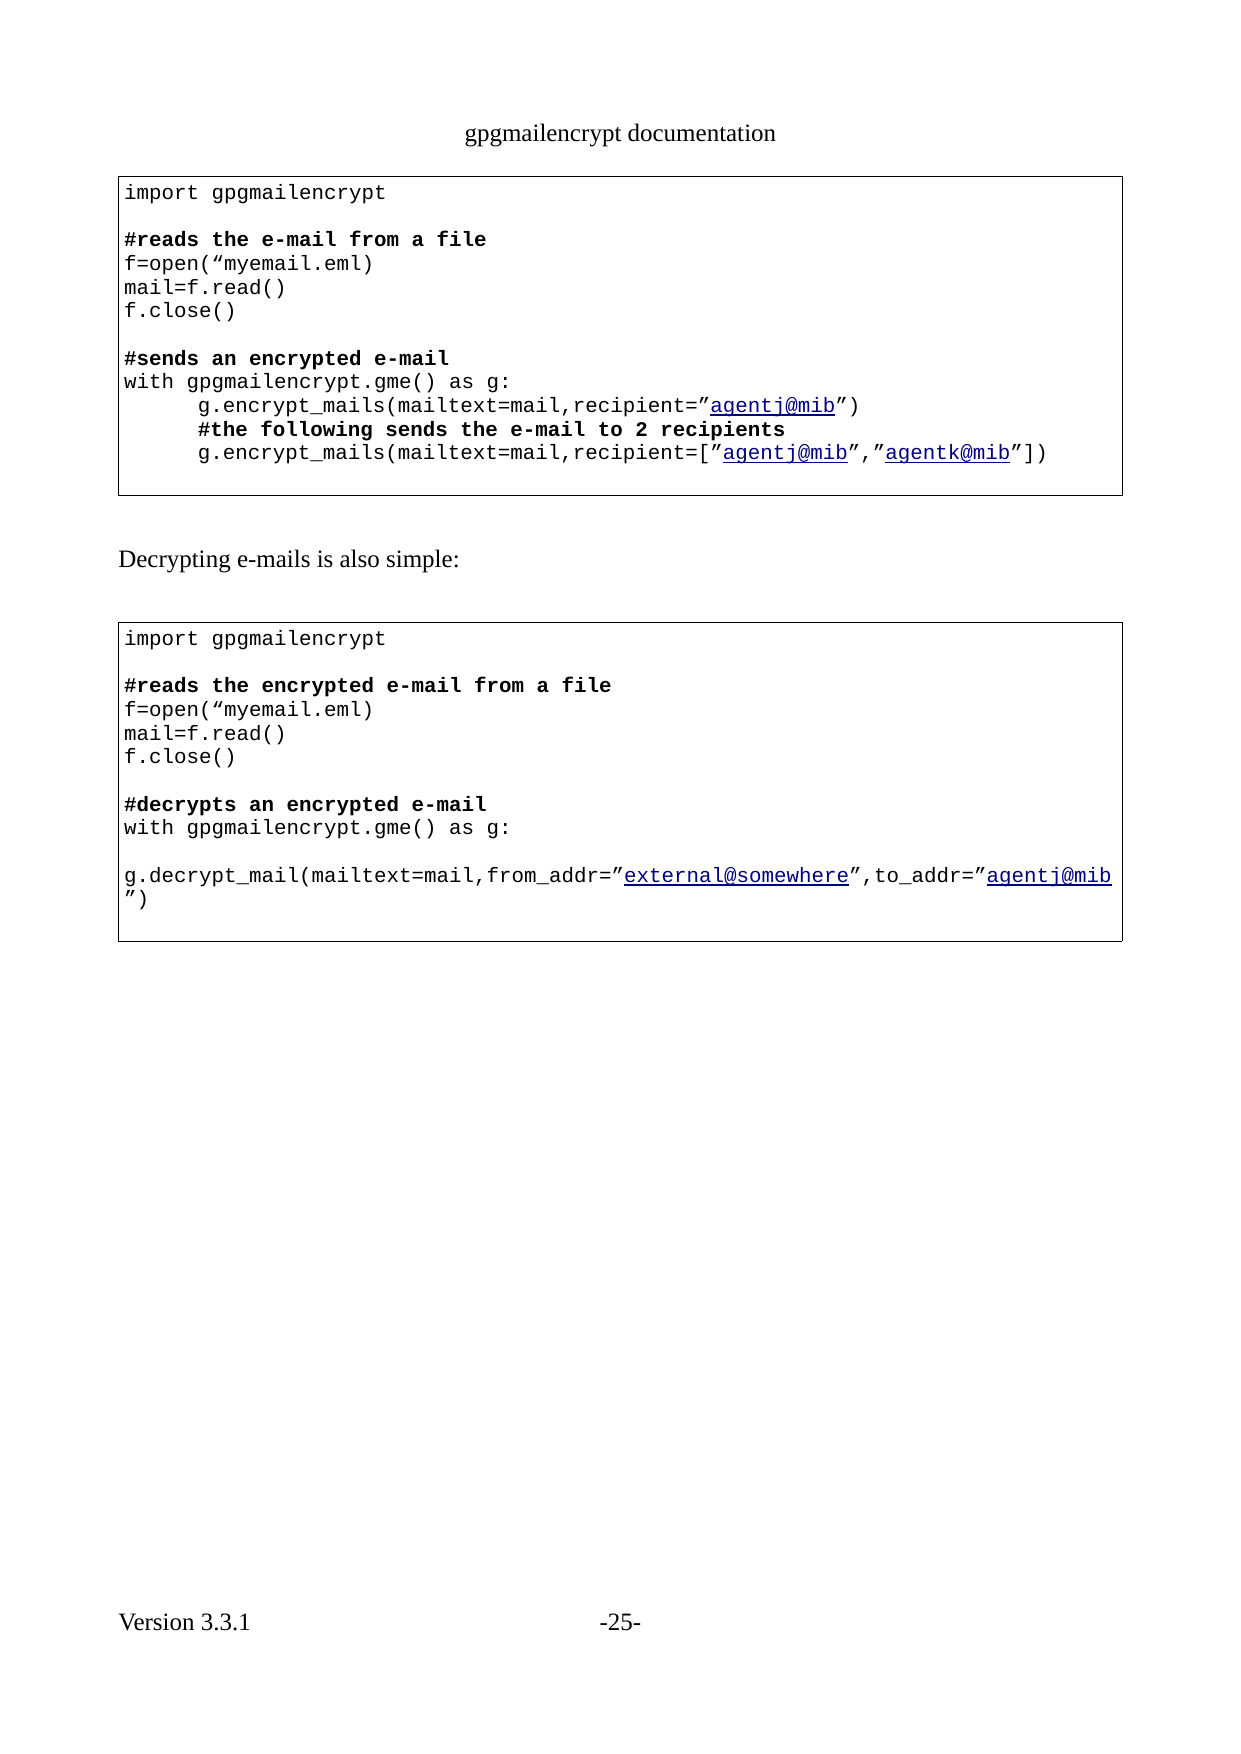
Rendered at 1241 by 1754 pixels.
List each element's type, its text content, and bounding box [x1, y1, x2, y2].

text Decrypting e-mails is also simple: [118, 544, 1122, 573]
table_header import gpgmailencrypt #reads the e-mail from a file f=open(“myemail.eml) mail=f.read() f.close() #sends an encrypted e-mail with gpgmailencrypt.gme() as g: g.encrypt_mails(mailtext=mail,recipient=”agentj@mib”) #the following sends the e-mail to 2 recipients g.encrypt_mails(mailtext=mail,recipient=[”agentj@mib”,”agentk@mib”]) [119, 177, 1122, 495]
table_header import gpgmailencrypt #reads the encrypted e-mail from a file f=open(“myemail.eml) mail=f.read() f.close() #decrypts an encrypted e-mail with gpgmailencrypt.gme() as g: g.decrypt_mail(mailtext=mail,from_addr=”external@somewhere”,to_addr=”agentj@mib”) [119, 623, 1122, 941]
